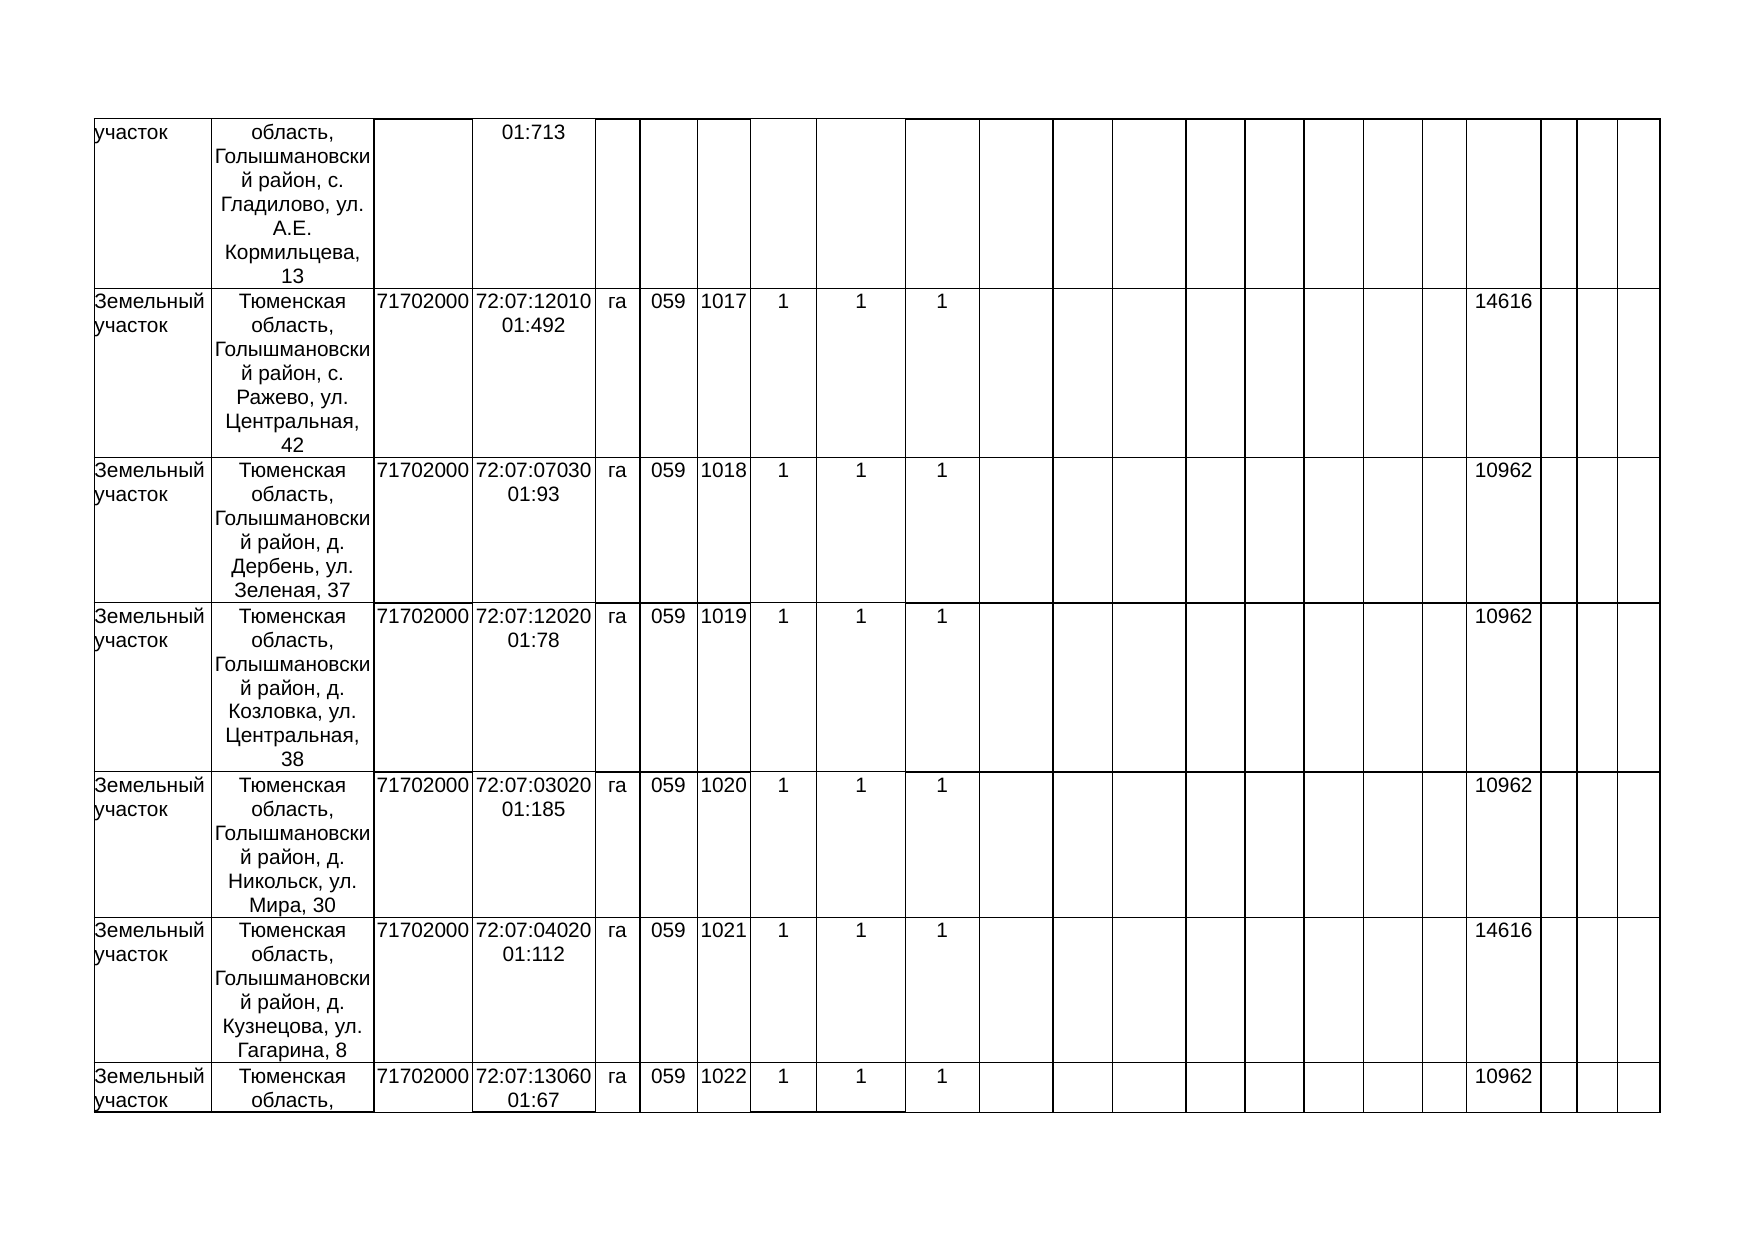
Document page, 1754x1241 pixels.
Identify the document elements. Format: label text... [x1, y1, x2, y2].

table_cell 1 [817, 289, 905, 457]
table_cell [1305, 120, 1363, 287]
table_cell [1246, 773, 1303, 917]
table_cell 71702000 [375, 1063, 472, 1111]
table_cell [751, 119, 816, 287]
table_cell [1364, 458, 1422, 602]
table_cell [1246, 918, 1303, 1062]
table_cell 1 [817, 918, 905, 1062]
table_cell 1018 [698, 458, 750, 602]
table_cell [1423, 120, 1466, 287]
table_cell [1618, 918, 1659, 1062]
table_cell [980, 458, 1052, 602]
table_cell [1054, 289, 1112, 457]
table_cell 1 [751, 458, 816, 602]
table_cell [1054, 773, 1112, 917]
table_cell [1113, 1063, 1185, 1111]
table_cell [980, 918, 1052, 1062]
table_cell [1246, 120, 1303, 287]
table_cell [1187, 1063, 1244, 1111]
table_cell 1 [906, 604, 979, 771]
table_cell [1542, 918, 1576, 1062]
table_cell Земельный участок [95, 289, 211, 457]
table_cell [1113, 289, 1185, 457]
table_cell [1187, 458, 1244, 602]
table_cell [1054, 604, 1112, 771]
table_cell [1364, 918, 1422, 1062]
table_cell [1542, 1063, 1576, 1111]
table_cell [641, 120, 697, 287]
table_cell 72:07:0302001:185 [473, 772, 595, 917]
table_cell [1187, 918, 1244, 1062]
table_cell Тюменская область, [212, 1063, 373, 1111]
table_cell [1187, 289, 1244, 457]
table_cell Земельный участок [95, 1063, 211, 1111]
table_cell [1187, 604, 1244, 771]
table_cell 72:07:0703001:93 [473, 458, 595, 602]
table_cell [1618, 604, 1659, 771]
table_cell 1 [817, 603, 905, 771]
table_cell 1017 [698, 289, 750, 457]
table_cell 71702000 [375, 604, 472, 771]
table_cell 1022 [698, 1063, 750, 1111]
table_cell [980, 120, 1052, 287]
table_cell Земельный участок [95, 458, 211, 602]
table_cell [1578, 604, 1617, 771]
table_cell 1 [817, 458, 905, 602]
table_cell Тюменская область, Голышмановский район, д. Дербень, ул. Зеленая, 37 [212, 458, 373, 602]
table_cell [1578, 289, 1617, 457]
table_cell Тюменская область, Голышмановский район, с. Ражево, ул. Центральная, 42 [212, 289, 373, 457]
table_cell 10962 [1467, 773, 1540, 917]
table_cell 1 [817, 1063, 905, 1111]
table_cell Тюменская область, Голышмановский район, д. Кузнецова, ул. Гагарина, 8 [212, 918, 373, 1062]
table_cell 71702000 [375, 289, 472, 457]
table_cell 1 [906, 773, 979, 917]
table_cell [1578, 918, 1617, 1062]
table_cell [1578, 120, 1617, 287]
table_cell [1113, 120, 1185, 287]
table_cell [1364, 289, 1422, 457]
table_cell [1054, 1063, 1112, 1111]
table_cell га [596, 773, 639, 917]
table_cell Земельный участок [95, 603, 211, 771]
table_cell 01:713 [473, 119, 595, 287]
table_cell [1423, 604, 1466, 771]
table_cell [1423, 918, 1466, 1062]
table_cell [980, 773, 1052, 917]
table_cell 1 [751, 772, 816, 917]
table_cell [1246, 1063, 1303, 1111]
table_cell [1305, 458, 1363, 602]
table_cell 059 [641, 289, 697, 457]
table_cell [1618, 1063, 1659, 1111]
table_cell [980, 1063, 1052, 1111]
table_cell [1113, 604, 1185, 771]
table_cell Земельный участок [95, 772, 211, 917]
table_cell [1246, 458, 1303, 602]
table_cell область, Голышмановский район, с. Гладилово, ул. А.Е. Кормильцева, 13 [212, 119, 373, 287]
table_cell [1364, 773, 1422, 917]
table_cell [375, 120, 472, 287]
table_cell [1246, 604, 1303, 771]
table_cell [1305, 773, 1363, 917]
table_cell [906, 120, 979, 287]
table_cell [1113, 458, 1185, 602]
table_cell 72:07:1306001:67 [473, 1063, 595, 1111]
table_cell 72:07:1202001:78 [473, 603, 595, 771]
table_cell [1054, 120, 1112, 287]
table_cell [1187, 120, 1244, 287]
table_cell [1423, 289, 1466, 457]
table_cell [1423, 458, 1466, 602]
table_cell [1187, 773, 1244, 917]
table_cell [980, 604, 1052, 771]
table_cell [1542, 289, 1576, 457]
table_cell Земельный участок [95, 918, 211, 1062]
table_cell 1 [751, 1063, 816, 1111]
table_cell [1578, 1063, 1617, 1111]
table_cell 14616 [1467, 289, 1540, 457]
table_cell га [596, 458, 639, 602]
table_cell [1054, 918, 1112, 1062]
table_cell 72:07:0402001:112 [473, 918, 595, 1062]
table_cell 1 [751, 603, 816, 771]
table_cell 10962 [1467, 604, 1540, 771]
table_cell [1618, 458, 1659, 602]
table_cell 059 [641, 773, 697, 917]
table_cell [1542, 458, 1576, 602]
table_cell [1542, 604, 1576, 771]
table_cell [1054, 458, 1112, 602]
table_cell 059 [641, 1063, 697, 1111]
table_cell [1542, 773, 1576, 917]
table_cell [1618, 773, 1659, 917]
table_cell [596, 120, 639, 287]
table_cell [1305, 1063, 1363, 1111]
table_cell [1578, 773, 1617, 917]
table_cell [1467, 120, 1540, 287]
table_cell [817, 119, 905, 287]
table_cell 71702000 [375, 773, 472, 917]
table_cell [980, 289, 1052, 457]
table_cell [1364, 1063, 1422, 1111]
table_cell Тюменская область, Голышмановский район, д. Никольск, ул. Мира, 30 [212, 772, 373, 917]
table_cell 1020 [698, 773, 750, 917]
table_cell 1 [751, 289, 816, 457]
table_cell 1019 [698, 604, 750, 771]
table_cell [1618, 289, 1659, 457]
table_cell 14616 [1467, 918, 1540, 1062]
table_cell га [596, 918, 639, 1062]
table_cell [1305, 918, 1363, 1062]
table_cell [698, 120, 750, 287]
table_cell [1364, 604, 1422, 771]
table_cell [1305, 289, 1363, 457]
table_cell 1 [906, 1063, 979, 1111]
table_cell [1618, 120, 1659, 287]
table_cell 1 [906, 918, 979, 1062]
table_cell 71702000 [375, 458, 472, 602]
table_cell 71702000 [375, 918, 472, 1062]
table_cell га [596, 289, 639, 457]
table_cell 1 [751, 918, 816, 1062]
table_cell [1246, 289, 1303, 457]
table_cell [1578, 458, 1617, 602]
table_cell [1542, 120, 1576, 287]
table_cell [1364, 120, 1422, 287]
table_cell 1 [906, 458, 979, 602]
table_cell га [596, 604, 639, 771]
table_cell 10962 [1467, 458, 1540, 602]
table_cell 1 [817, 772, 905, 917]
table_cell га [596, 1063, 639, 1111]
table_cell 059 [641, 604, 697, 771]
table_cell 059 [641, 458, 697, 602]
table_cell [1113, 773, 1185, 917]
table_cell [1113, 918, 1185, 1062]
table_cell участок [95, 119, 211, 287]
table_cell [1423, 773, 1466, 917]
table_cell 72:07:1201001:492 [473, 289, 595, 457]
table_cell 1 [906, 289, 979, 457]
table_cell [1423, 1063, 1466, 1111]
table_cell 10962 [1467, 1063, 1540, 1111]
table_cell [1305, 604, 1363, 771]
table_cell 059 [641, 918, 697, 1062]
table_cell 1021 [698, 918, 750, 1062]
table_cell Тюменская область, Голышмановский район, д. Козловка, ул. Центральная, 38 [212, 603, 373, 771]
